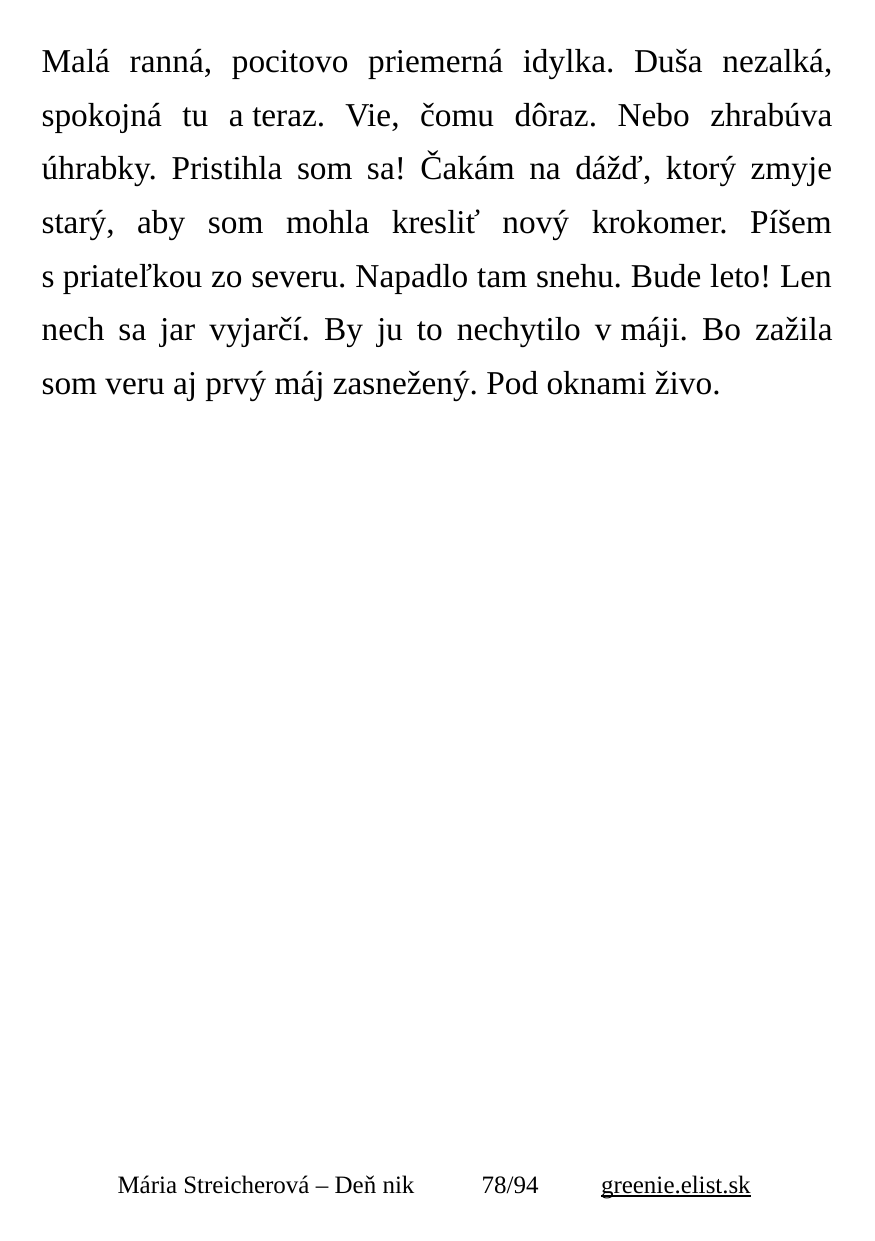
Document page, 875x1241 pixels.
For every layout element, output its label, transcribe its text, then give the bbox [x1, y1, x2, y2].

text Malá ranná, pocitovo priemerná idylka. Duša nezalká, spokojná tu a teraz. Vie, čomu dôraz. Nebo zhrabúva úhrabky. Pristihla som sa! Čakám na dážď, ktorý zmyje starý, aby som mohla kresliť nový krokomer. Píšem s priateľkou zo severu. Napadlo tam snehu. Bude leto! Len nech sa jar vyjarčí. By ju to nechytilo v máji. Bo zažila som veru aj prvý máj zasnežený. Pod oknami živo. [41, 41, 833, 402]
